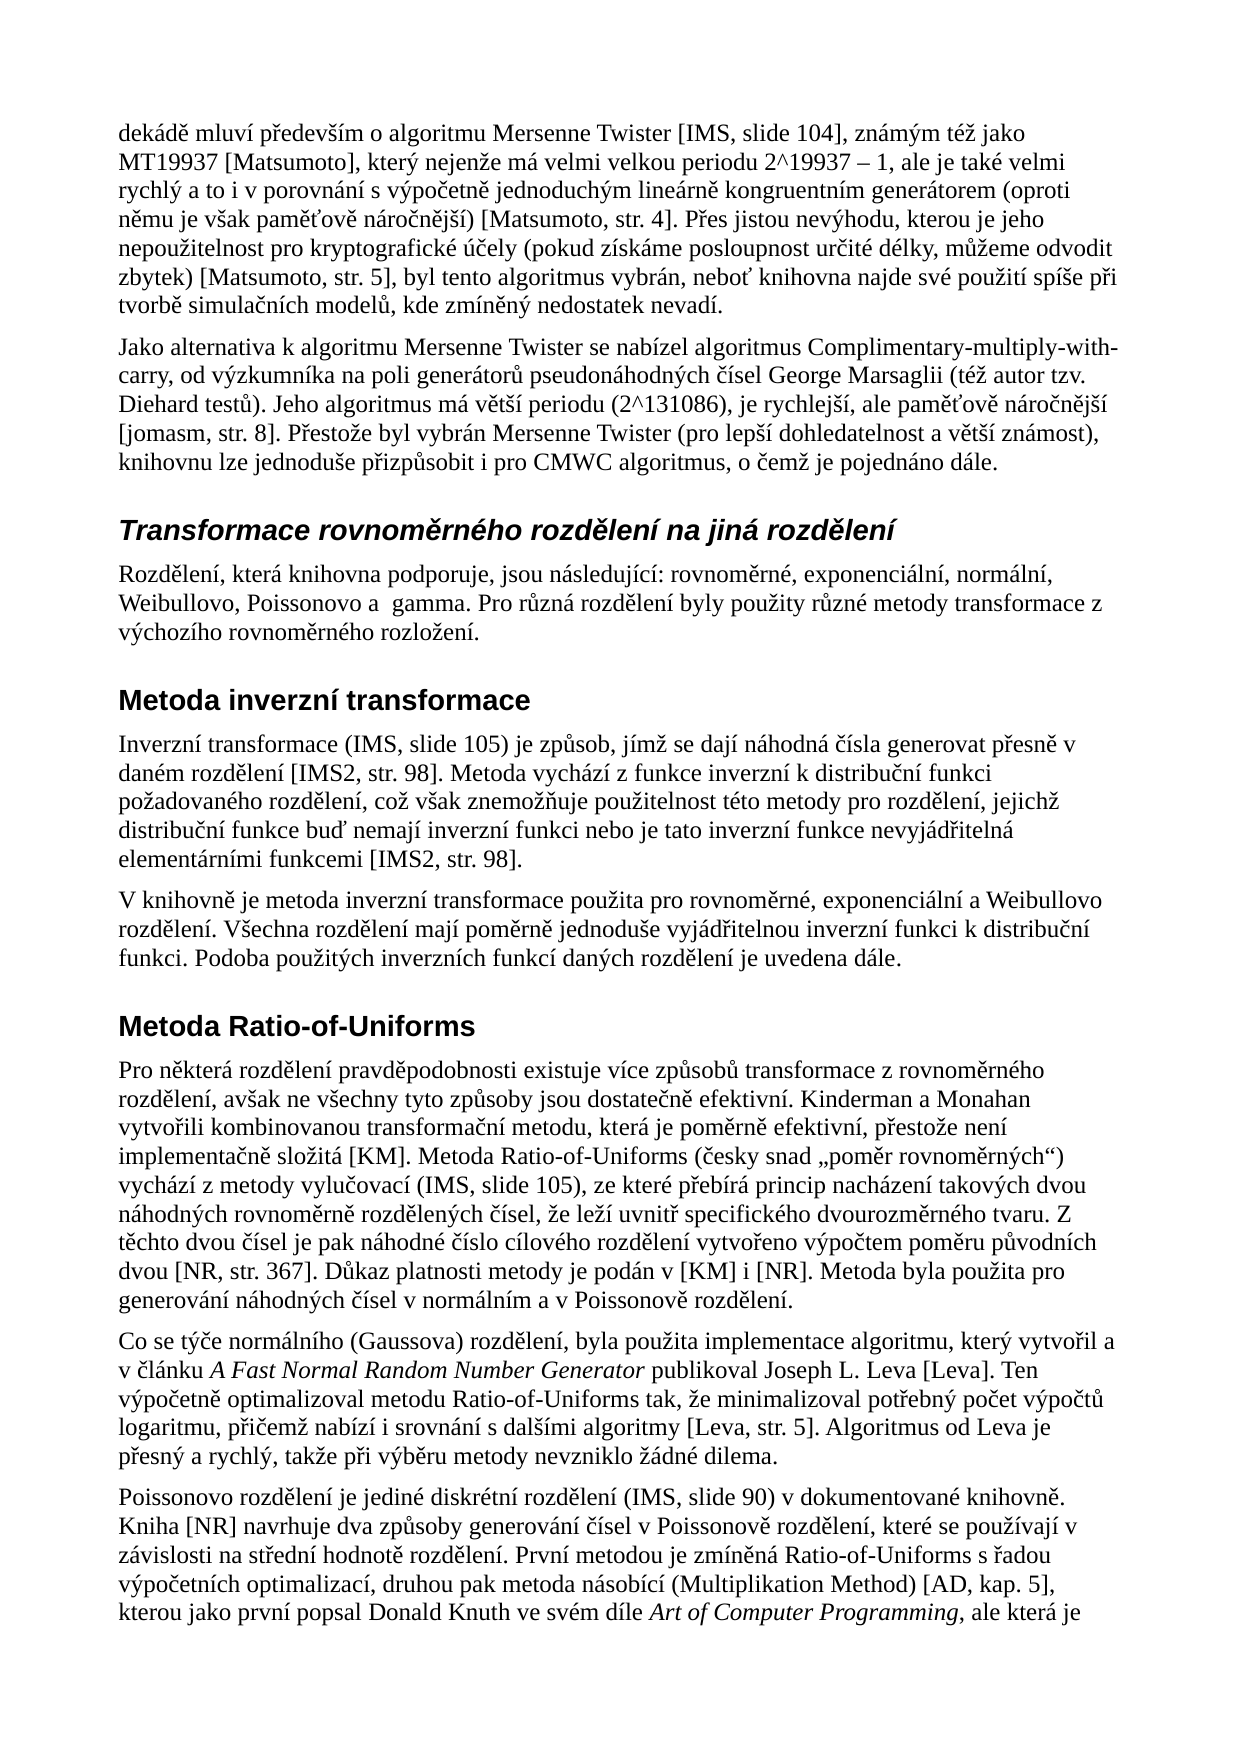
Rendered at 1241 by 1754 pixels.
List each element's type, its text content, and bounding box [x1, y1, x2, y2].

subtitle Metoda Ratio-of-Uniforms [118, 1009, 1122, 1042]
text Rozdělení, která knihovna podporuje, jsou následující: rovnoměrné, exponenciální, normální, Weibullovo, Poissonovo a gamma. Pro různá rozdělení byly použity různé metody transformace z výchozího rovnoměrného rozložení. [118, 559, 1122, 645]
subtitle Metoda inverzní transformace [118, 683, 1122, 716]
text Co se týče normálního (Gaussova) rozdělení, byla použita implementace algoritmu, který vytvořil a v článku A Fast Normal Random Number Generator publikoval Joseph L. Leva [Leva]. Ten výpočetně optimalizoval metodu Ratio-of-Uniforms tak, že minimalizoval potřebný počet výpočtů logaritmu, přičemž nabízí i srovnání s dalšími algoritmy [Leva, str. 5]. Algoritmus od Leva je přesný a rychlý, takže při výběru metody nevzniklo žádné dilema. [118, 1326, 1122, 1470]
text Pro některá rozdělení pravděpodobnosti existuje více způsobů transformace z rovnoměrného rozdělení, avšak ne všechny tyto způsoby jsou dostatečně efektivní. Kinderman a Monahan vytvořili kombinovanou transformační metodu, která je poměrně efektivní, přestože není implementačně složitá [KM]. Metoda Ratio-of-Uniforms (česky snad „poměr rovnoměrných“) vychází z metody vylučovací (IMS, slide 105), ze které přebírá princip nacházení takových dvou náhodných rovnoměrně rozdělených čísel, že leží uvnitř specifického dvourozměrného tvaru. Z těchto dvou čísel je pak náhodné číslo cílového rozdělení vytvořeno výpočtem poměru původních dvou [NR, str. 367]. Důkaz platnosti metody je podán v [KM] i [NR]. Metoda byla použita pro generování náhodných čísel v normálním a v Poissonově rozdělení. [118, 1055, 1122, 1314]
subtitle Transformace rovnoměrného rozdělení na jiná rozdělení [118, 513, 1122, 547]
text Inverzní transformace (IMS, slide 105) je způsob, jímž se dají náhodná čísla generovat přesně v daném rozdělení [IMS2, str. 98]. Metoda vychází z funkce inverzní k distribuční funkci požadovaného rozdělení, což však znemožňuje použitelnost této metody pro rozdělení, jejichž distribuční funkce buď nemají inverzní funkci nebo je tato inverzní funkce nevyjádřitelná elementárními funkcemi [IMS2, str. 98]. [118, 729, 1122, 873]
text Jako alternativa k algoritmu Mersenne Twister se nabízel algoritmus Complimentary-multiply-with-carry, od výzkumníka na poli generátorů pseudonáhodných čísel George Marsaglii (též autor tzv. Diehard testů). Jeho algoritmus má větší periodu (2^131086), je rychlejší, ale paměťově náročnější [jomasm, str. 8]. Přestože byl vybrán Mersenne Twister (pro lepší dohledatelnost a větší známost), knihovnu lze jednoduše přizpůsobit i pro CMWC algoritmus, o čemž je pojednáno dále. [118, 332, 1122, 476]
text Poissonovo rozdělení je jediné diskrétní rozdělení (IMS, slide 90) v dokumentované knihovně. Kniha [NR] navrhuje dva způsoby generování čísel v Poissonově rozdělení, které se používají v závislosti na střední hodnotě rozdělení. První metodou je zmíněná Ratio-of-Uniforms s řadou výpočetních optimalizací, druhou pak metoda násobící (Multiplikation Method) [AD, kap. 5], kterou jako první popsal Donald Knuth ve svém díle Art of Computer Programming, ale která je [118, 1482, 1122, 1626]
text V knihovně je metoda inverzní transformace použita pro rovnoměrné, exponenciální a Weibullovo rozdělení. Všechna rozdělení mají poměrně jednoduše vyjádřitelnou inverzní funkci k distribuční funkci. Podoba použitých inverzních funkcí daných rozdělení je uvedena dále. [118, 885, 1122, 971]
text dekádě mluví především o algoritmu Mersenne Twister [IMS, slide 104], známým též jako MT19937 [Matsumoto], který nejenže má velmi velkou periodu 2^19937 – 1, ale je také velmi rychlý a to i v porovnání s výpočetně jednoduchým lineárně kongruentním generátorem (oproti němu je však paměťově náročnější) [Matsumoto, str. 4]. Přes jistou nevýhodu, kterou je jeho nepoužitelnost pro kryptografické účely (pokud získáme posloupnost určité délky, můžeme odvodit zbytek) [Matsumoto, str. 5], byl tento algoritmus vybrán, neboť knihovna najde své použití spíše při tvorbě simulačních modelů, kde zmíněný nedostatek nevadí. [118, 118, 1122, 319]
